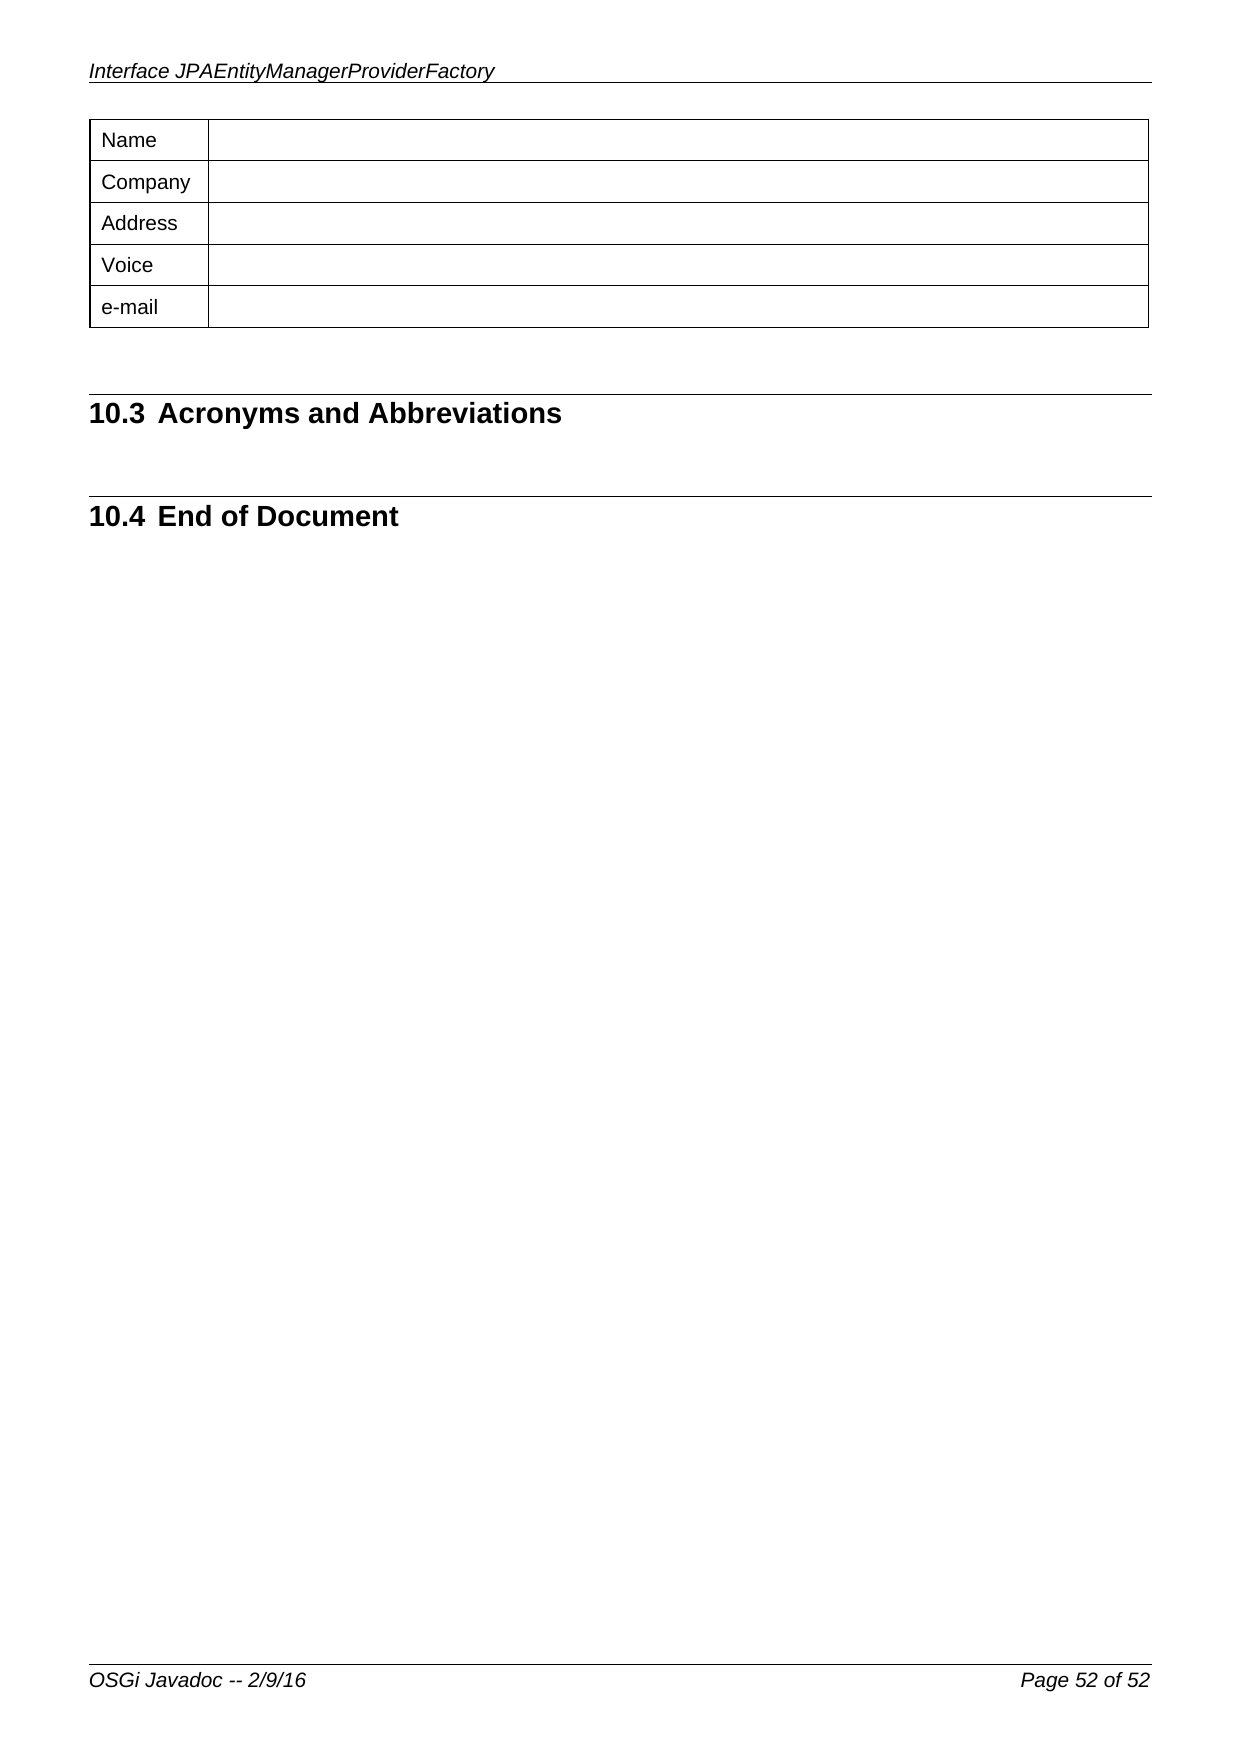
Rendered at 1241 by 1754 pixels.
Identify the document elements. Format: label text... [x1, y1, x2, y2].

table_cell Company [91, 161, 208, 202]
table_cell [209, 286, 1148, 327]
table_cell [209, 203, 1148, 243]
subtitle Acronyms and Abbreviations [88, 395, 1152, 430]
table_header Name [91, 120, 208, 160]
table_cell Address [91, 203, 208, 243]
table_cell e-mail [91, 286, 208, 327]
table_cell [209, 245, 1148, 285]
table_header [209, 120, 1148, 160]
subtitle End of Document [88, 497, 1152, 532]
table_cell Voice [91, 245, 208, 285]
table_cell [209, 161, 1148, 202]
